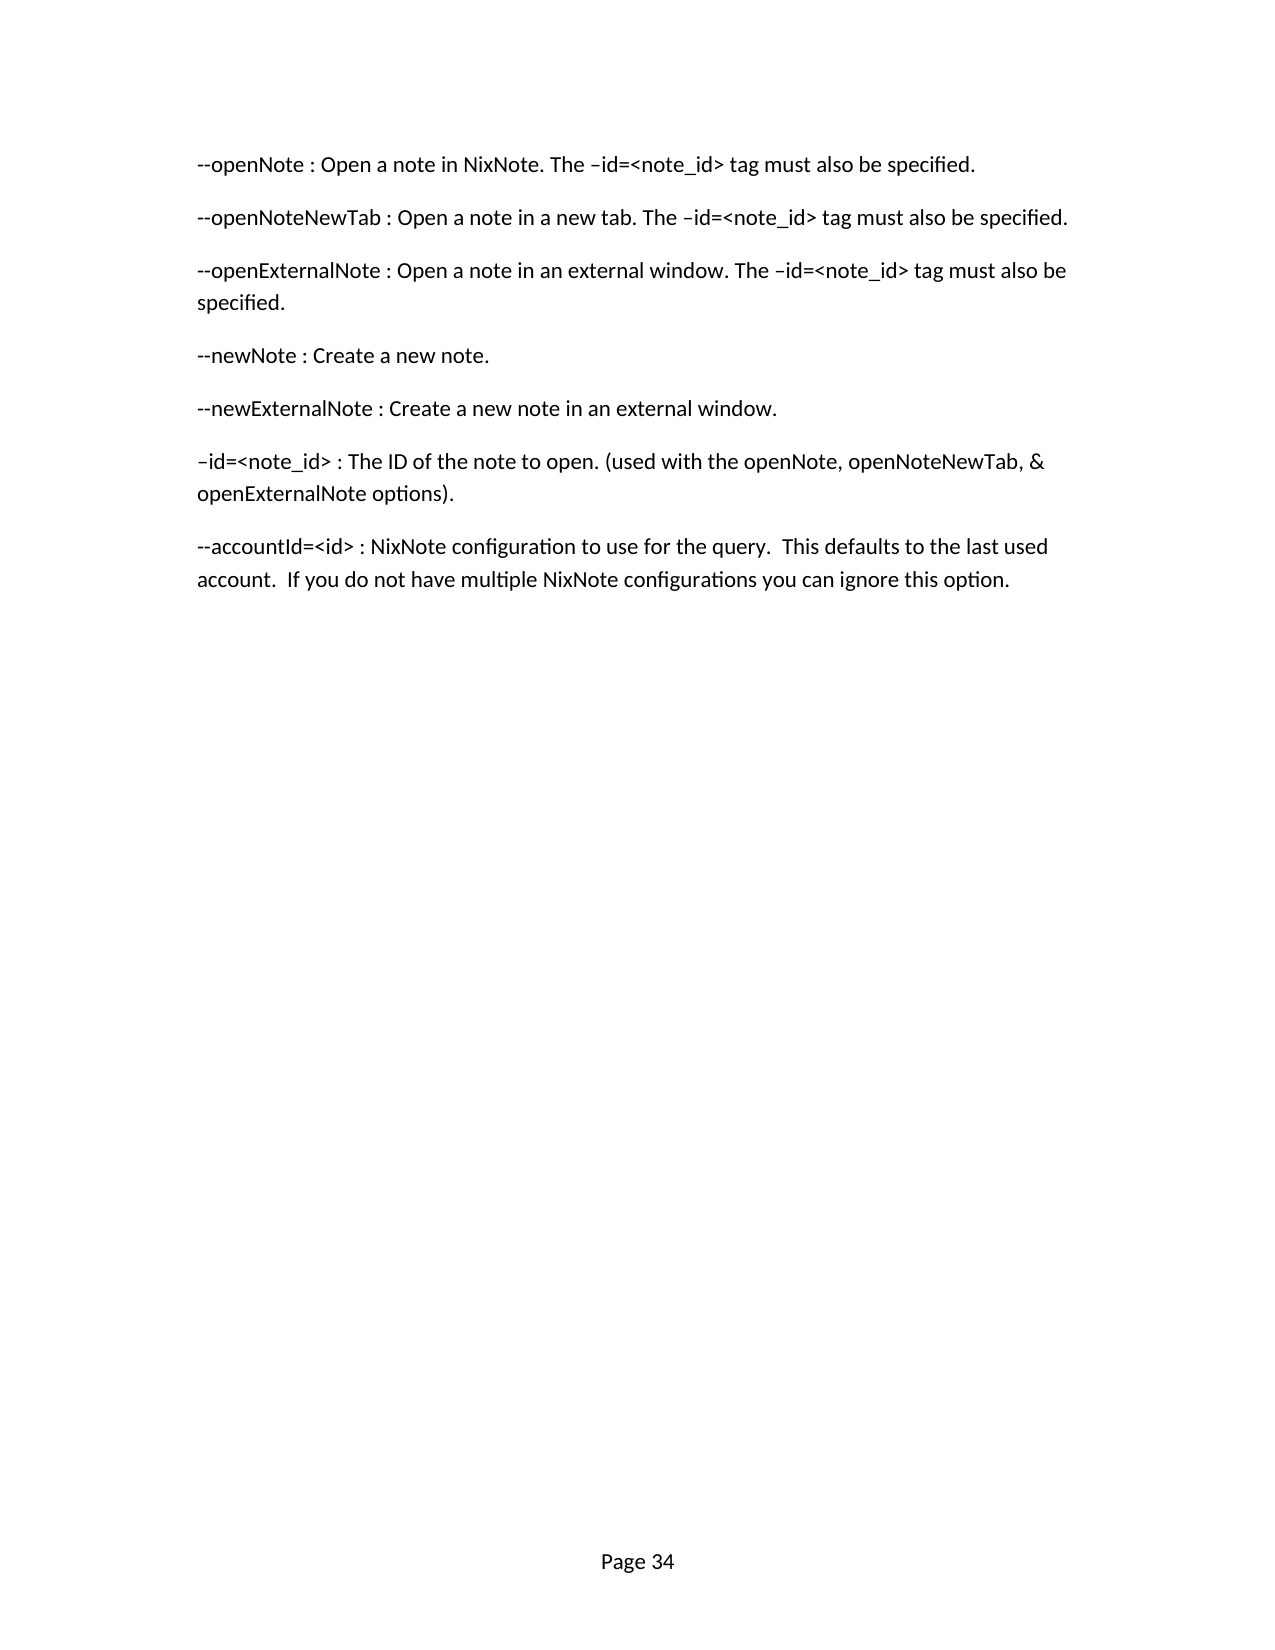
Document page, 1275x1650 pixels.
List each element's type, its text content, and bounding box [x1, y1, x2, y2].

text --newNote : Create a new note. [197, 341, 1125, 369]
text –id=<note_id> : The ID of the note to open. (used with the openNote, openNoteNewTab, & openExternalNote options). [197, 447, 1125, 507]
text --openNoteNewTab : Open a note in a new tab. The –id=<note_id> tag must also be specified. [197, 203, 1125, 231]
text --openNote : Open a note in NixNote. The –id=<note_id> tag must also be specified. [197, 150, 1125, 178]
text --accountId=<id> : NixNote configuration to use for the query. This defaults to the last used account. If you do not have multiple NixNote configurations you can ignore this option. [197, 532, 1125, 593]
text --openExternalNote : Open a note in an external window. The –id=<note_id> tag must also be specified. [197, 256, 1125, 316]
text --newExternalNote : Create a new note in an external window. [197, 394, 1125, 422]
